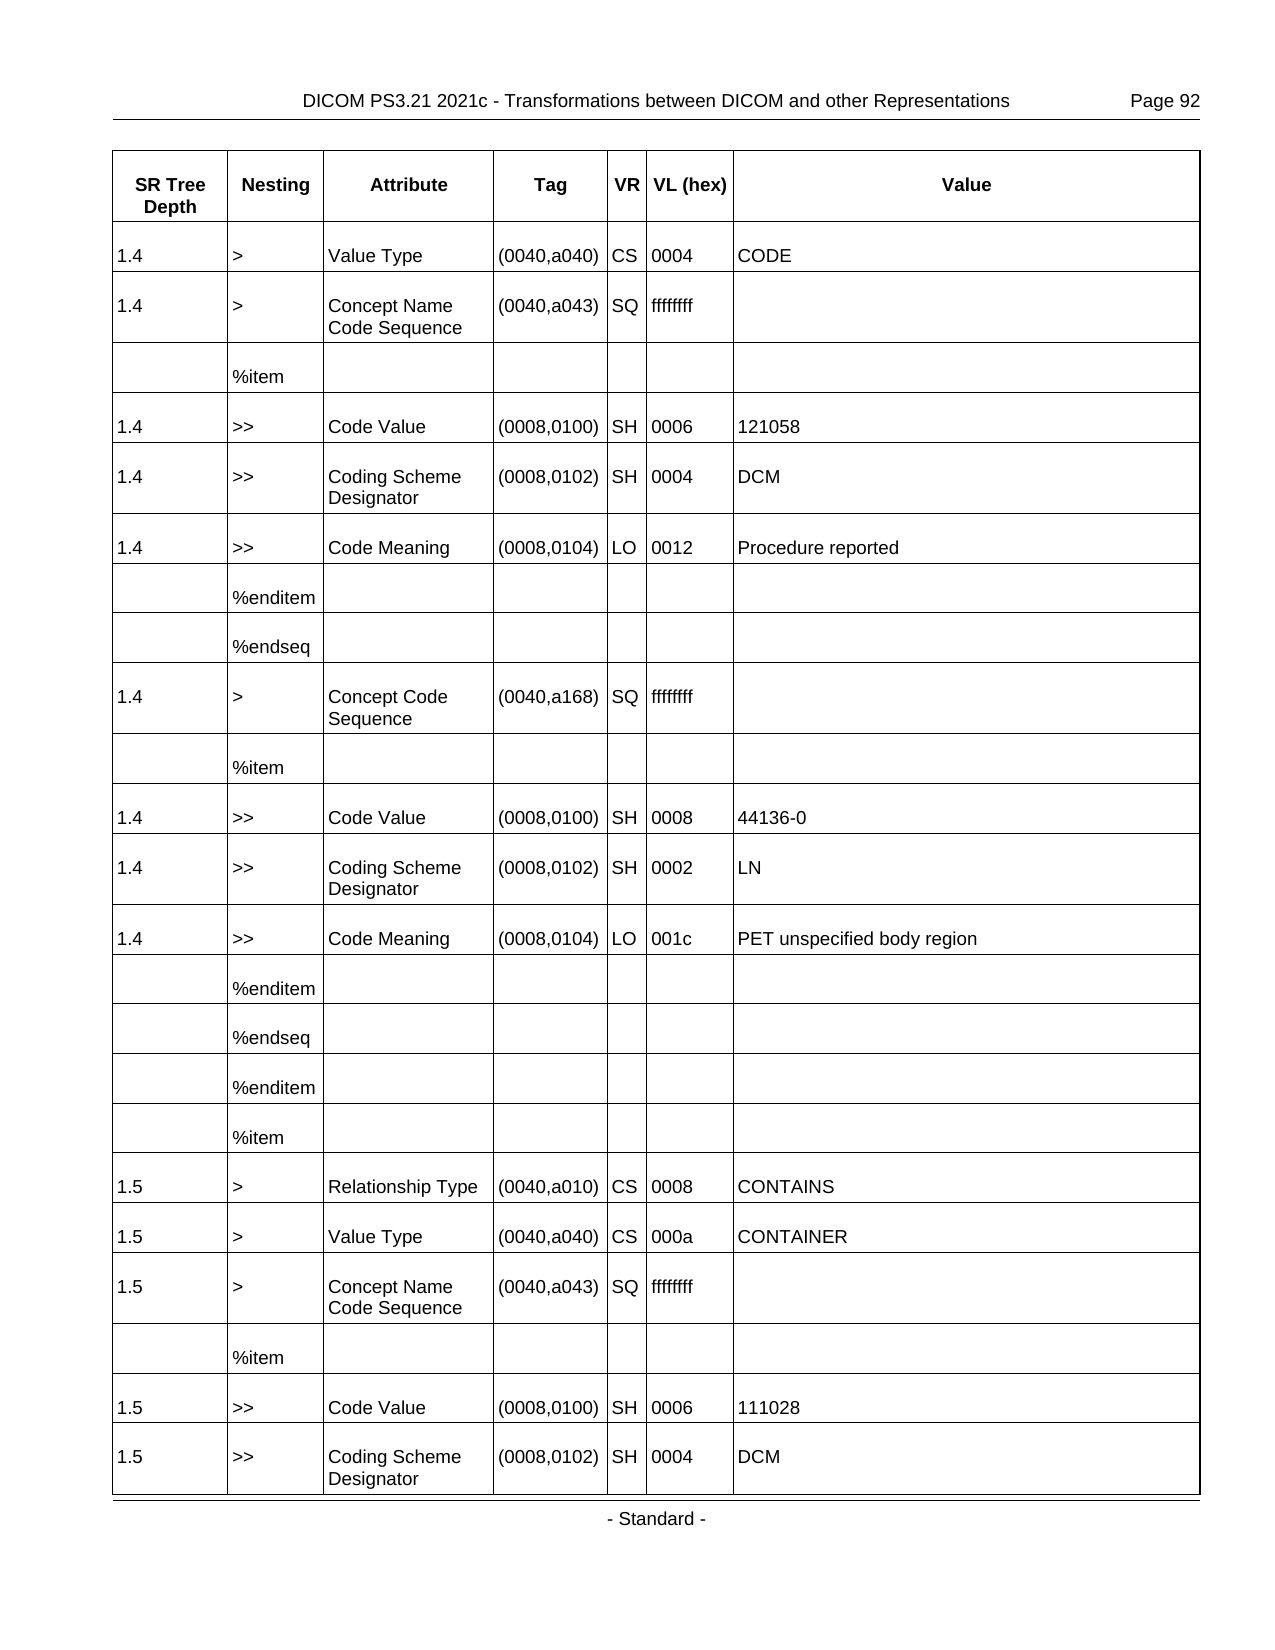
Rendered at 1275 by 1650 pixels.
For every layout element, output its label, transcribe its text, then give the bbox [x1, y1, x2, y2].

table_cell SH [608, 393, 646, 442]
table_cell [734, 734, 1199, 783]
table_cell [608, 1104, 646, 1152]
table_cell [647, 1104, 733, 1152]
table_cell 0004 [647, 222, 733, 271]
table_cell CONTAINER [734, 1203, 1199, 1252]
table_cell %enditem [228, 955, 323, 1003]
table_cell 0002 [647, 834, 733, 904]
table_cell SH [608, 443, 646, 513]
table_cell (0008,0102) [494, 834, 607, 904]
table_cell PET unspecified body region [734, 905, 1199, 953]
table_cell (0040,a040) [494, 1203, 607, 1252]
table_cell (0040,a168) [494, 663, 607, 733]
table_header Nesting [228, 151, 323, 221]
table_cell LO [608, 905, 646, 953]
table_cell DCM [734, 443, 1199, 513]
table_cell Code Value [324, 1374, 493, 1422]
table_cell SH [608, 784, 646, 832]
table_cell >> [228, 1423, 323, 1493]
table_cell >> [228, 514, 323, 562]
table_cell [608, 1004, 646, 1053]
table_cell 1.4 [113, 663, 227, 733]
table_cell Concept Code Sequence [324, 663, 493, 733]
table_cell (0008,0102) [494, 443, 607, 513]
table_cell 1.5 [113, 1423, 227, 1493]
table_cell %item [228, 1104, 323, 1152]
table_cell (0008,0104) [494, 514, 607, 562]
table_cell CS [608, 1203, 646, 1252]
table_cell SH [608, 1423, 646, 1493]
table_cell (0008,0100) [494, 784, 607, 832]
table_cell 0008 [647, 784, 733, 832]
table_header Value [734, 151, 1199, 221]
table_cell SQ [608, 663, 646, 733]
table_cell [113, 1054, 227, 1102]
table_cell (0008,0104) [494, 905, 607, 953]
table_cell %endseq [228, 613, 323, 662]
table_cell [113, 564, 227, 612]
table_cell 1.4 [113, 272, 227, 342]
table_cell LO [608, 514, 646, 562]
table_cell %item [228, 343, 323, 392]
table_cell (0008,0102) [494, 1423, 607, 1493]
table_cell 0006 [647, 393, 733, 442]
table_cell ffffffff [647, 1253, 733, 1323]
table_cell 1.4 [113, 443, 227, 513]
table_cell 1.5 [113, 1203, 227, 1252]
table_cell SH [608, 834, 646, 904]
table_cell Code Meaning [324, 514, 493, 562]
table_cell SQ [608, 272, 646, 342]
table_cell [113, 734, 227, 783]
table_cell %item [228, 734, 323, 783]
table_cell > [228, 663, 323, 733]
table_cell %enditem [228, 1054, 323, 1102]
table_cell [494, 734, 607, 783]
table_cell Value Type [324, 222, 493, 271]
table_header Attribute [324, 151, 493, 221]
table_cell Coding Scheme Designator [324, 443, 493, 513]
table_cell [113, 1324, 227, 1372]
table_header VR [608, 151, 646, 221]
table_cell [494, 955, 607, 1003]
table_cell [608, 955, 646, 1003]
table_cell [734, 272, 1199, 342]
table_cell ffffffff [647, 272, 733, 342]
table_cell Coding Scheme Designator [324, 834, 493, 904]
table_cell [647, 1324, 733, 1372]
table_cell 0006 [647, 1374, 733, 1422]
table_header Tag [494, 151, 607, 221]
table_cell [494, 1324, 607, 1372]
table_cell > [228, 1203, 323, 1252]
table_cell Code Meaning [324, 905, 493, 953]
table_cell %endseq [228, 1004, 323, 1053]
table_cell [494, 1104, 607, 1152]
table_cell >> [228, 1374, 323, 1422]
table_cell > [228, 1253, 323, 1323]
table_cell (0040,a043) [494, 1253, 607, 1323]
table_cell [113, 343, 227, 392]
table_header SR Tree Depth [113, 151, 227, 221]
table_cell [608, 343, 646, 392]
table_cell [734, 1253, 1199, 1323]
table_cell >> [228, 905, 323, 953]
table_cell 1.4 [113, 222, 227, 271]
table_cell [113, 1104, 227, 1152]
table_cell Coding Scheme Designator [324, 1423, 493, 1493]
table_cell [608, 1054, 646, 1102]
table_cell LN [734, 834, 1199, 904]
table_cell > [228, 272, 323, 342]
table_cell 000a [647, 1203, 733, 1252]
table_cell [647, 1054, 733, 1102]
table_cell [494, 613, 607, 662]
table_cell [608, 734, 646, 783]
table_cell [494, 343, 607, 392]
table_cell 1.4 [113, 905, 227, 953]
table_cell [324, 564, 493, 612]
table_cell Relationship Type [324, 1153, 493, 1202]
table_cell (0008,0100) [494, 393, 607, 442]
table_header VL (hex) [647, 151, 733, 221]
table_cell 0004 [647, 1423, 733, 1493]
table_cell %item [228, 1324, 323, 1372]
table_cell [734, 343, 1199, 392]
table_cell Value Type [324, 1203, 493, 1252]
table_cell %enditem [228, 564, 323, 612]
table_cell Concept Name Code Sequence [324, 1253, 493, 1323]
table_cell [494, 564, 607, 612]
table_cell [324, 734, 493, 783]
table_cell 1.4 [113, 784, 227, 832]
table_cell [324, 1104, 493, 1152]
table_cell 1.4 [113, 834, 227, 904]
table_cell [734, 564, 1199, 612]
table_cell DCM [734, 1423, 1199, 1493]
table_cell [734, 1104, 1199, 1152]
table_cell [734, 663, 1199, 733]
table_cell >> [228, 834, 323, 904]
table_cell [113, 955, 227, 1003]
table_cell SH [608, 1374, 646, 1422]
table_cell CONTAINS [734, 1153, 1199, 1202]
table_cell [324, 1324, 493, 1372]
table_cell 0008 [647, 1153, 733, 1202]
table_cell [494, 1054, 607, 1102]
table_cell [608, 613, 646, 662]
table_cell [647, 1004, 733, 1053]
table_cell [734, 1004, 1199, 1053]
table_cell CS [608, 1153, 646, 1202]
table_cell [647, 613, 733, 662]
table_cell 121058 [734, 393, 1199, 442]
table_cell [324, 1054, 493, 1102]
table_cell 44136-0 [734, 784, 1199, 832]
table_cell [324, 613, 493, 662]
table_cell (0008,0100) [494, 1374, 607, 1422]
table_cell SQ [608, 1253, 646, 1323]
table_cell > [228, 222, 323, 271]
table_cell [324, 343, 493, 392]
table_cell 001c [647, 905, 733, 953]
table_cell [113, 613, 227, 662]
table_cell 1.5 [113, 1374, 227, 1422]
table_cell [608, 564, 646, 612]
table_cell [324, 1004, 493, 1053]
table_cell [647, 343, 733, 392]
table_cell 1.5 [113, 1253, 227, 1323]
table_cell Code Value [324, 784, 493, 832]
table_cell >> [228, 393, 323, 442]
table_cell [647, 734, 733, 783]
table_cell (0040,a043) [494, 272, 607, 342]
table_cell Code Value [324, 393, 493, 442]
table_cell [734, 1054, 1199, 1102]
table_cell [113, 1004, 227, 1053]
table_cell Concept Name Code Sequence [324, 272, 493, 342]
table_cell [324, 955, 493, 1003]
table_cell 111028 [734, 1374, 1199, 1422]
table_cell Procedure reported [734, 514, 1199, 562]
table_cell CS [608, 222, 646, 271]
table_cell 0012 [647, 514, 733, 562]
table_cell (0040,a010) [494, 1153, 607, 1202]
table_cell ffffffff [647, 663, 733, 733]
table_cell >> [228, 784, 323, 832]
table_cell >> [228, 443, 323, 513]
table_cell [608, 1324, 646, 1372]
table_cell [647, 955, 733, 1003]
table_cell (0040,a040) [494, 222, 607, 271]
table_cell [734, 613, 1199, 662]
table_cell CODE [734, 222, 1199, 271]
table_cell [734, 1324, 1199, 1372]
table_cell > [228, 1153, 323, 1202]
table_cell 1.4 [113, 393, 227, 442]
table_cell [734, 955, 1199, 1003]
table_cell [647, 564, 733, 612]
table_cell [494, 1004, 607, 1053]
table_cell 1.4 [113, 514, 227, 562]
table_cell 1.5 [113, 1153, 227, 1202]
table_cell 0004 [647, 443, 733, 513]
